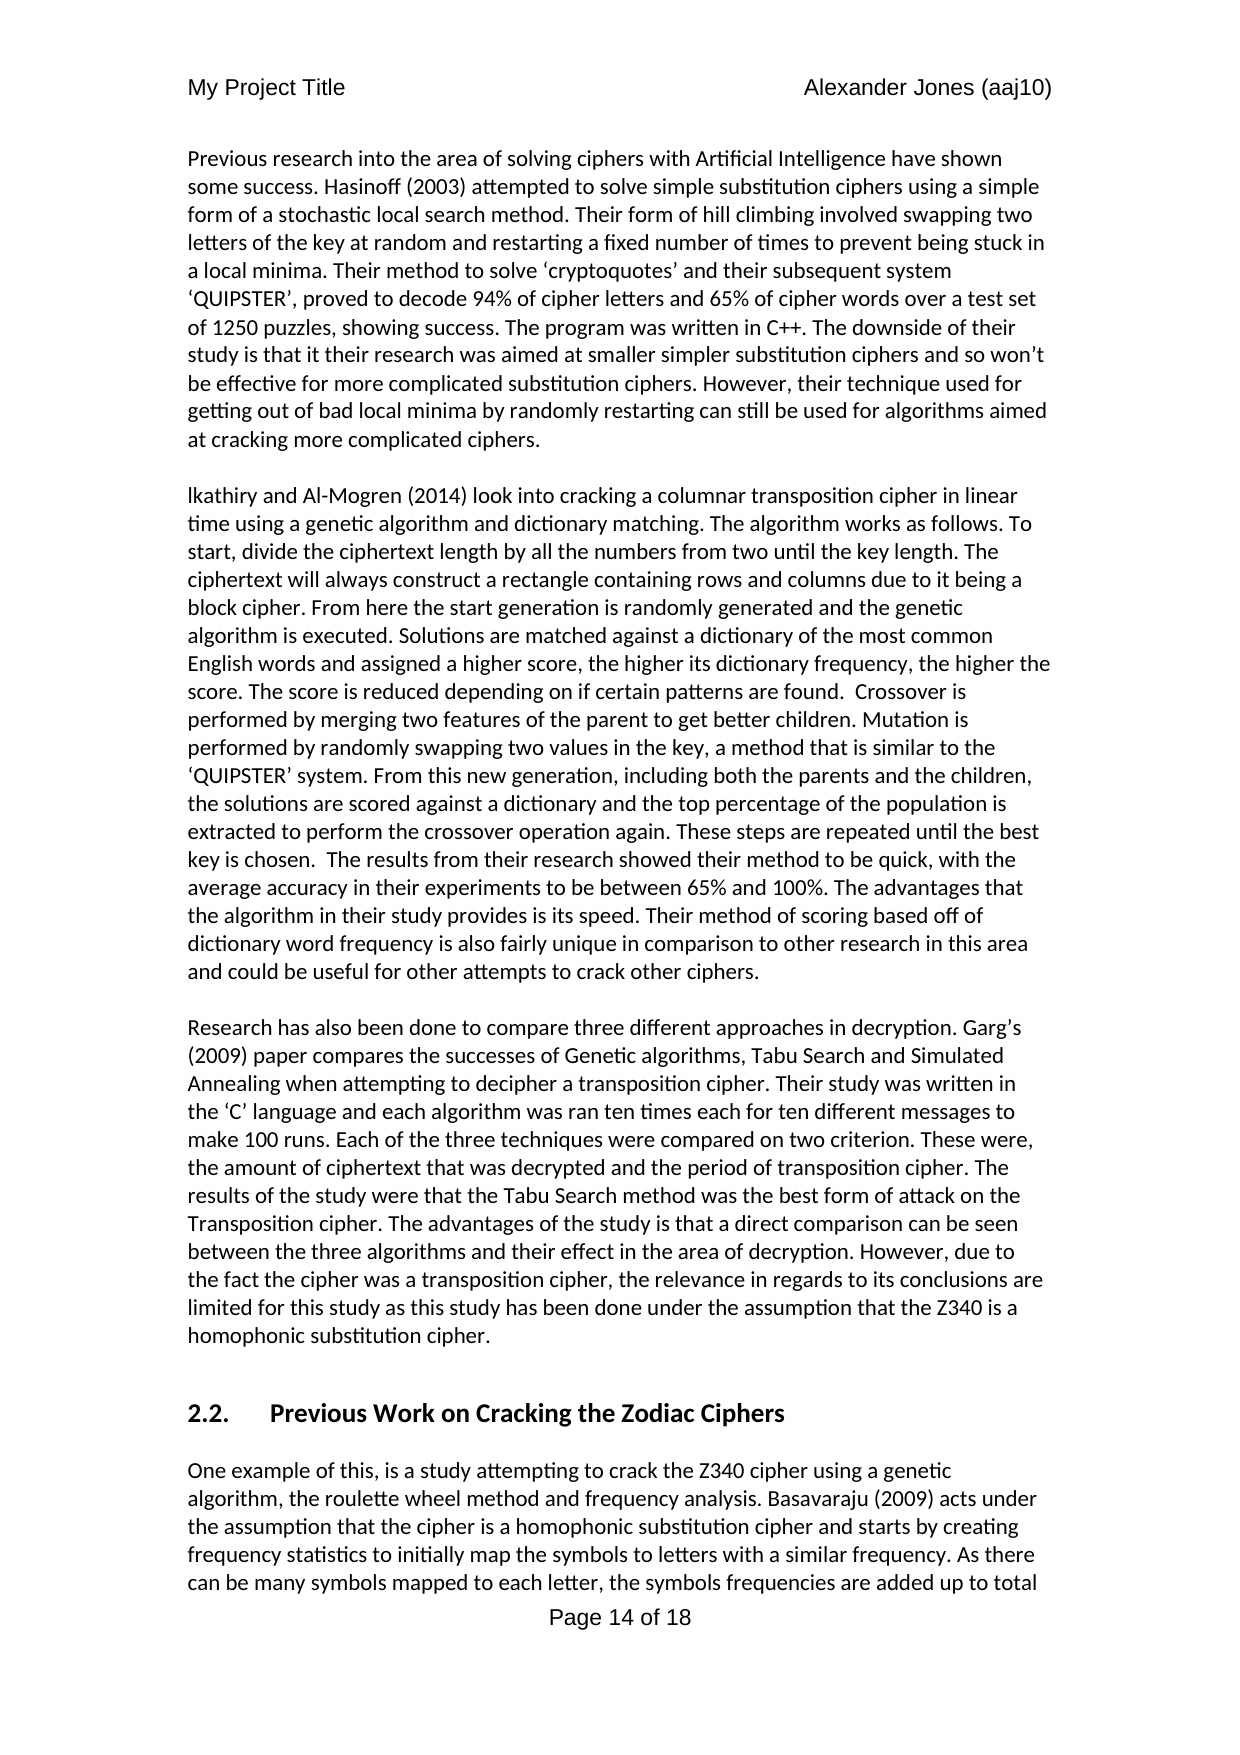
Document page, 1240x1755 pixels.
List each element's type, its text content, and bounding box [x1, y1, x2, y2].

text Research has also been done to compare three different approaches in decryption. Garg’s (2009) paper compares the successes of Genetic algorithms, Tabu Search and Simulated Annealing when attempting to decipher a transposition cipher. Their study was written in the ‘C’ language and each algorithm was ran ten times each for ten different messages to make 100 runs. Each of the three techniques were compared on two criterion. These were, the amount of ciphertext that was decrypted and the period of transposition cipher. The results of the study were that the Tabu Search method was the best form of attack on the Transposition cipher. The advantages of the study is that a direct comparison can be seen between the three algorithms and their effect in the area of decryption. However, due to the fact the cipher was a transposition cipher, the relevance in regards to its conclusions are limited for this study as this study has been done under the assumption that the Z340 is a homophonic substitution cipher. [187, 1013, 1052, 1349]
subtitle Previous Work on Cracking the Zodiac Ciphers [187, 1397, 1052, 1429]
text lkathiry and Al-Mogren (2014) look into cracking a columnar transposition cipher in linear time using a genetic algorithm and dictionary matching. The algorithm works as follows. To start, divide the ciphertext length by all the numbers from two until the key length. The ciphertext will always construct a rectangle containing rows and columns due to it being a block cipher. From here the start generation is randomly generated and the genetic algorithm is executed. Solutions are matched against a dictionary of the most common English words and assigned a higher score, the higher its dictionary frequency, the higher the score. The score is reduced depending on if certain patterns are found. Crossover is performed by merging two features of the parent to get better children. Mutation is performed by randomly swapping two values in the key, a method that is similar to the ‘QUIPSTER’ system. From this new generation, including both the parents and the children, the solutions are scored against a dictionary and the top percentage of the population is extracted to perform the crossover operation again. These steps are repeated until the best key is chosen. The results from their research showed their method to be quick, with the average accuracy in their experiments to be between 65% and 100%. The advantages that the algorithm in their study provides is its speed. Their method of scoring based off of dictionary word frequency is also fairly unique in comparison to other research in this area and could be useful for other attempts to crack other ciphers. [187, 481, 1052, 985]
text Previous research into the area of solving ciphers with Artificial Intelligence have shown some success. Hasinoff (2003) attempted to solve simple substitution ciphers using a simple form of a stochastic local search method. Their form of hill climbing involved swapping two letters of the key at random and restarting a fixed number of times to prevent being stuck in a local minima. Their method to solve ‘cryptoquotes’ and their subsequent system ‘QUIPSTER’, proved to decode 94% of cipher letters and 65% of cipher words over a test set of 1250 puzzles, showing success. The program was written in C++. The downside of their study is that it their research was aimed at smaller simpler substitution ciphers and so won’t be effective for more complicated substitution ciphers. However, their technique used for getting out of bad local minima by randomly restarting can still be used for algorithms aimed at cracking more complicated ciphers. [187, 144, 1052, 453]
text One example of this, is a study attempting to crack the Z340 cipher using a genetic algorithm, the roulette wheel method and frequency analysis. Basavaraju (2009) acts under the assumption that the cipher is a homophonic substitution cipher and starts by creating frequency statistics to initially map the symbols to letters with a similar frequency. As there can be many symbols mapped to each letter, the symbols frequencies are added up to total [187, 1456, 1052, 1596]
